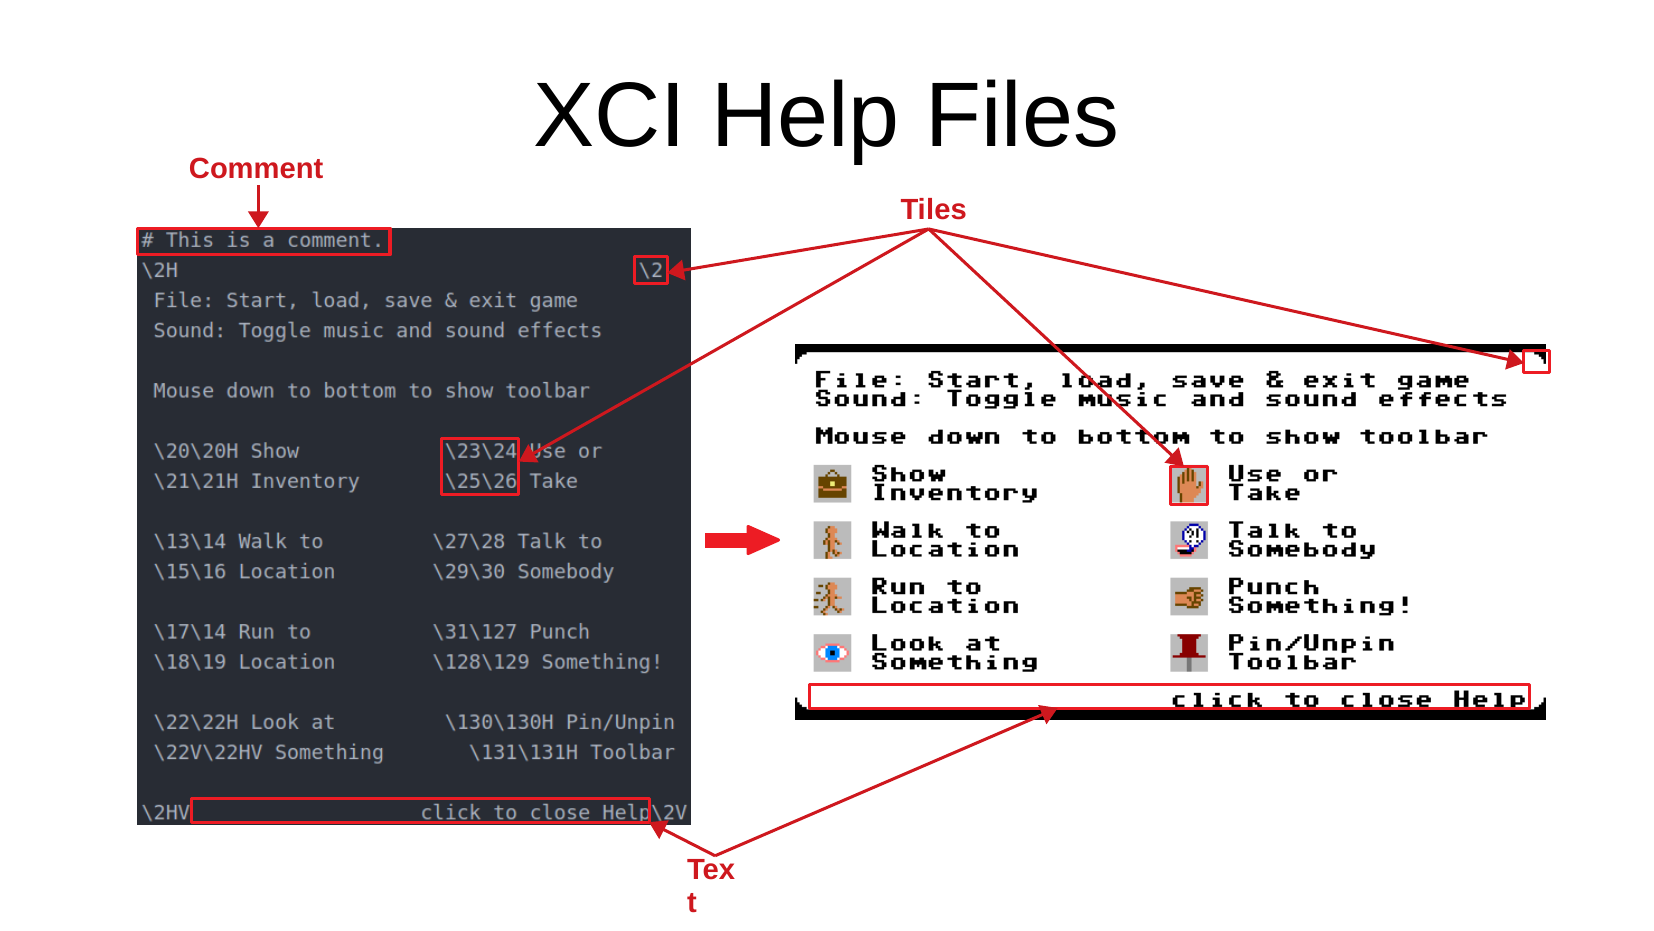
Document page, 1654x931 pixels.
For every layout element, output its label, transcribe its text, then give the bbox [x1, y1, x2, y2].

picture [811, 686, 1528, 707]
picture [139, 230, 388, 253]
text_box Comment [174, 144, 338, 193]
text_box Tiles [885, 185, 982, 234]
title XCI Help Files [82, 37, 1571, 193]
picture [137, 228, 691, 826]
picture [443, 440, 517, 493]
picture [1451, 344, 1546, 360]
picture [1172, 468, 1206, 503]
picture [1525, 352, 1546, 371]
text_box Text [672, 846, 760, 894]
picture [1034, 717, 1044, 721]
picture [193, 800, 648, 821]
text_box Text [702, 846, 731, 853]
picture [795, 344, 1546, 721]
picture [636, 258, 666, 282]
